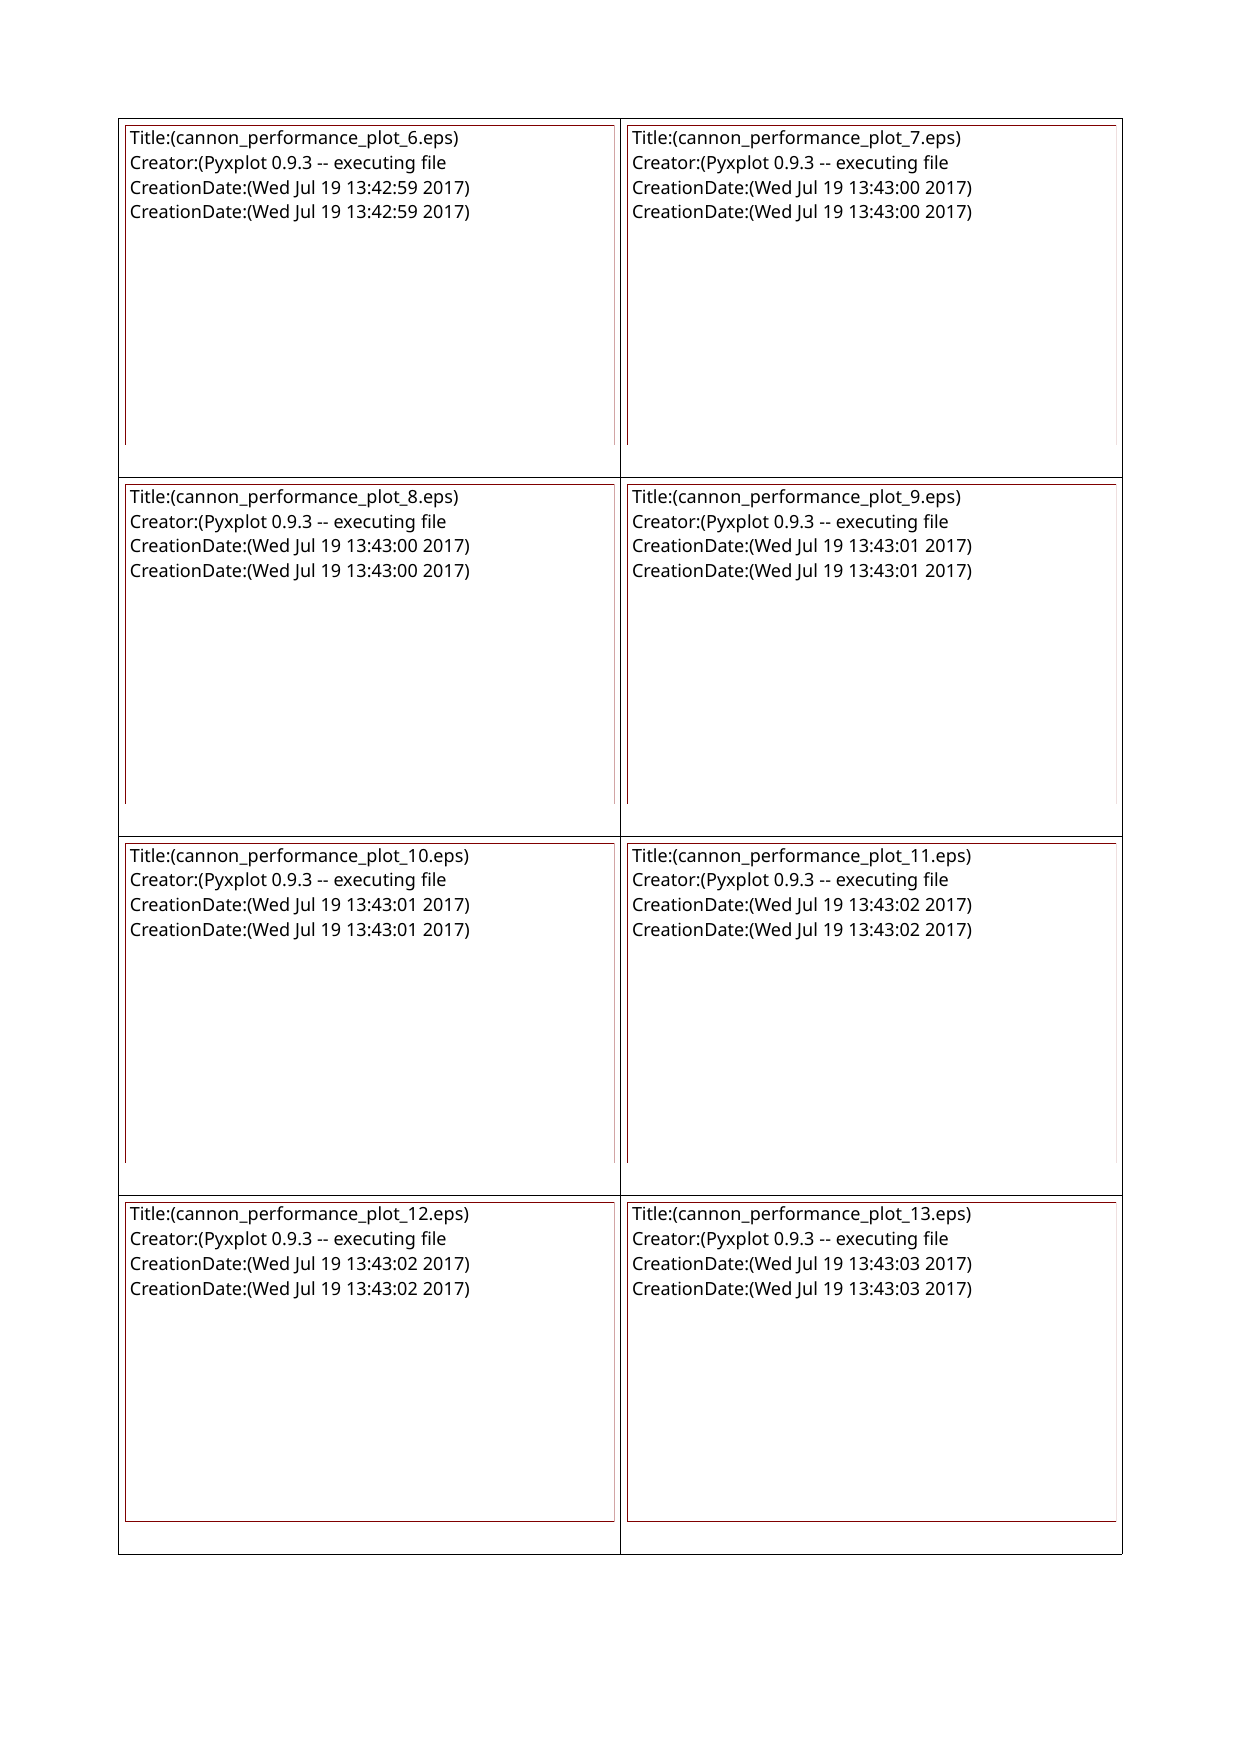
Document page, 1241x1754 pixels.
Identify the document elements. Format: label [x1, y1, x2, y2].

table_cell [119, 478, 620, 836]
table_cell [621, 837, 1122, 1195]
table_cell [119, 1196, 620, 1553]
table_cell [119, 119, 620, 477]
table_cell [621, 1196, 1122, 1553]
table_cell [119, 837, 620, 1195]
table_cell [621, 119, 1122, 477]
table_cell [621, 478, 1122, 836]
